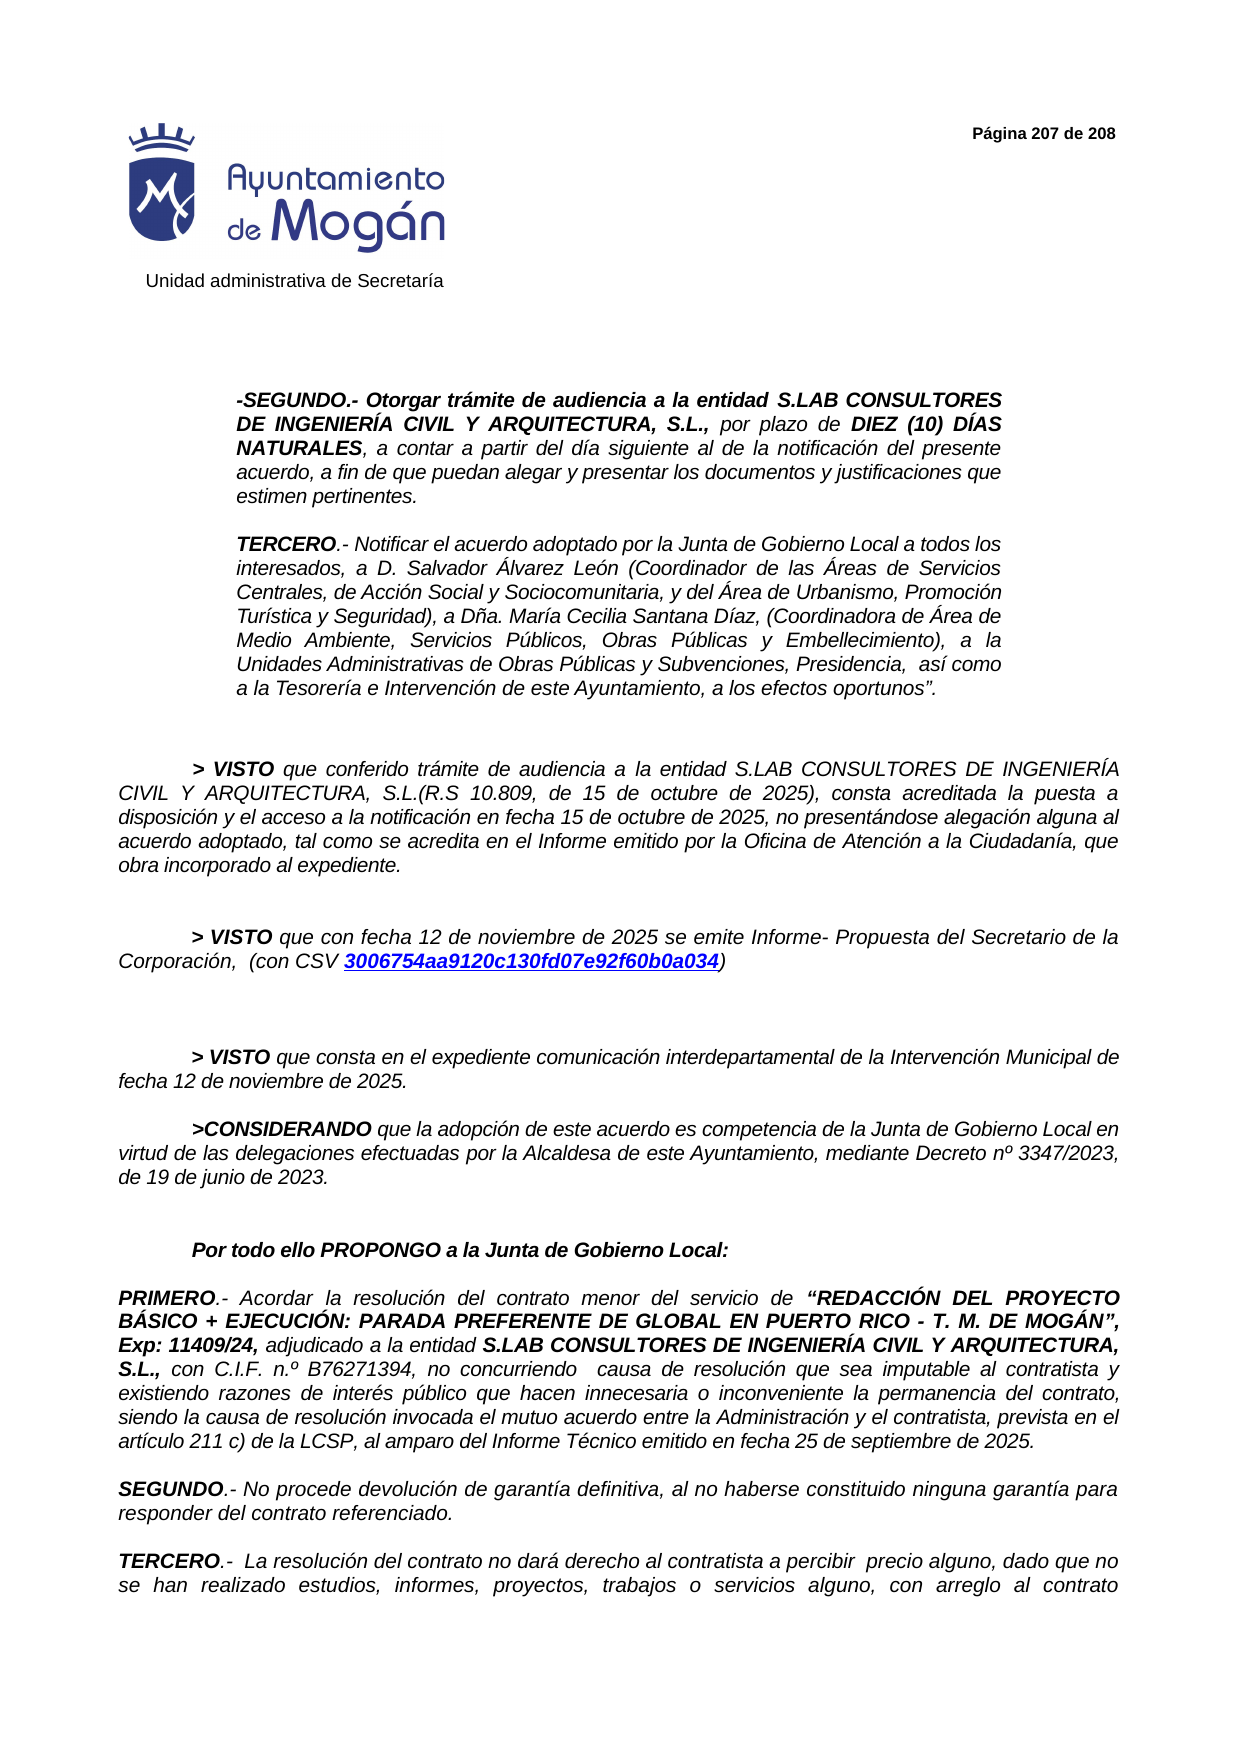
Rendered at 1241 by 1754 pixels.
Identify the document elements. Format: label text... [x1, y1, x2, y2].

text SEGUNDO.- No procede devolución de garantía definitiva, al no haberse constituido ninguna garantía para responder del contrato referenciado. [118, 1477, 1122, 1525]
picture [128, 123, 445, 259]
text TERCERO.- Notificar el acuerdo adoptado por la Junta de Gobierno Local a todos los interesados, a D. Salvador Álvarez León (Coordinador de las Áreas de Servicios Centrales, de Acción Social y Sociocomunitaria, y del Área de Urbanismo, Promoción Turística y Seguridad), a Dña. María Cecilia Santana Díaz, (Coordinadora de Área de Medio Ambiente, Servicios Públicos, Obras Públicas y Embellecimiento), a la Unidades Administrativas de Obras Públicas y Subvenciones, Presidencia, así como a la Tesorería e Intervención de este Ayuntamiento, a los efectos oportunos”. [236, 532, 1004, 700]
text -SEGUNDO.- Otorgar trámite de audiencia a la entidad S.LAB CONSULTORES DE INGENIERÍA CIVIL Y ARQUITECTURA, S.L., por plazo de DIEZ (10) DÍAS NATURALES, a contar a partir del día siguiente al de la notificación del presente acuerdo, a fin de que puedan alegar y presentar los documentos y justificaciones que estimen pertinentes. [236, 388, 1004, 508]
text > VISTO que consta en el expediente comunicación interdepartamental de la Intervención Municipal de fecha 12 de noviembre de 2025. [118, 1045, 1122, 1093]
text > VISTO que con fecha 12 de noviembre de 2025 se emite Informe- Propuesta del Secretario de la Corporación, (con CSV 3006754aa9120c130fd07e92f60b0a034) [118, 925, 1122, 973]
text TERCERO.- La resolución del contrato no dará derecho al contratista a percibir precio alguno, dado que no se han realizado estudios, informes, proyectos, trabajos o servicios alguno, con arreglo al contrato [118, 1549, 1122, 1597]
text > VISTO que conferido trámite de audiencia a la entidad S.LAB CONSULTORES DE INGENIERÍA CIVIL Y ARQUITECTURA, S.L.(R.S 10.809, de 15 de octubre de 2025), consta acreditada la puesta a disposición y el acceso a la notificación en fecha 15 de octubre de 2025, no presentándose alegación alguna al acuerdo adoptado, tal como se acredita en el Informe emitido por la Oficina de Atención a la Ciudadanía, que obra incorporado al expediente. [118, 757, 1122, 877]
text >CONSIDERANDO que la adopción de este acuerdo es competencia de la Junta de Gobierno Local en virtud de las delegaciones efectuadas por la Alcaldesa de este Ayuntamiento, mediante Decreto nº 3347/2023, de 19 de junio de 2023. [118, 1117, 1122, 1188]
text Por todo ello PROPONGO a la Junta de Gobierno Local: [118, 1237, 1122, 1261]
text PRIMERO.- Acordar la resolución del contrato menor del servicio de “REDACCIÓN DEL PROYECTO BÁSICO + EJECUCIÓN: PARADA PREFERENTE DE GLOBAL EN PUERTO RICO - T. M. DE MOGÁN”, Exp: 11409/24, adjudicado a la entidad S.LAB CONSULTORES DE INGENIERÍA CIVIL Y ARQUITECTURA, S.L., con C.I.F. n.º B76271394, no concurriendo causa de resolución que sea imputable al contratista y existiendo razones de interés público que hacen innecesaria o inconveniente la permanencia del contrato, siendo la causa de resolución invocada el mutuo acuerdo entre la Administración y el contratista, prevista en el artículo 211 c) de la LCSP, al amparo del Informe Técnico emitido en fecha 25 de septiembre de 2025. [118, 1285, 1122, 1453]
